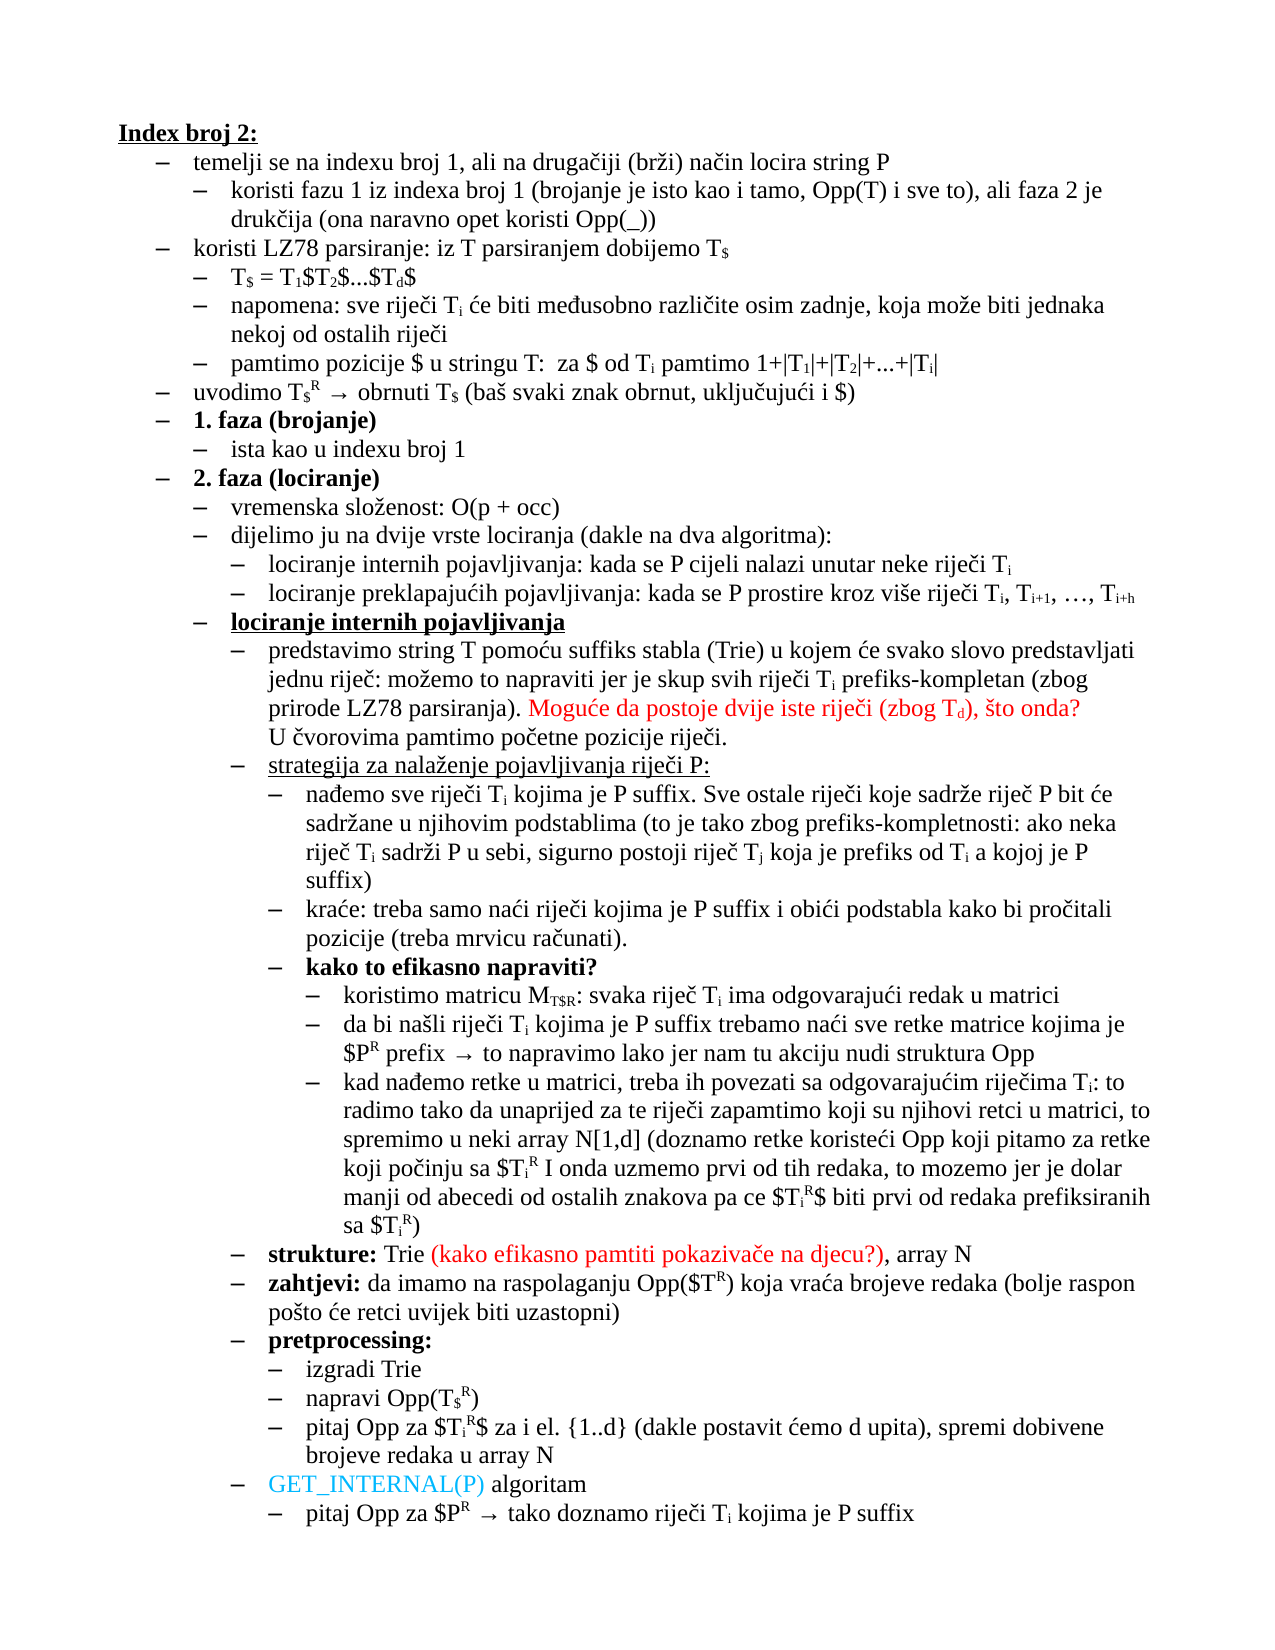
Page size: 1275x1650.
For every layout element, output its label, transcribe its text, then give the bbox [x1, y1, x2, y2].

list koristi LZ78 parsiranje: iz T parsiranjem dobijemo T$ [156, 233, 1157, 262]
list pitaj Opp za $TiR$ za i el. {1..d} (dakle postavit ćemo d upita), spremi dobivene brojeve redaka u array N [268, 1412, 1157, 1469]
list napravi Opp(T$R) [268, 1383, 1157, 1412]
list pitaj Opp za $PR → tako doznamo riječi Ti kojima je P suffix [268, 1498, 1157, 1527]
list dijelimo ju na dvije vrste lociranja (dakle na dva algoritma): [193, 521, 1157, 549]
list T$ = T1$T2$...$Td$ [193, 262, 1157, 291]
list pretprocessing: [231, 1326, 1157, 1354]
list koristi fazu 1 iz indexa broj 1 (brojanje je isto kao i tamo, Opp(T) i sve to), ali faza 2 je drukčija (ona naravno opet koristi Opp(_)) [193, 176, 1157, 233]
list ista kao u indexu broj 1 [193, 434, 1157, 463]
list lociranje internih pojavljivanja [193, 607, 1157, 636]
text Index broj 2: [118, 118, 1157, 147]
list izgradi Trie [268, 1354, 1157, 1383]
list lociranje preklapajućih pojavljivanja: kada se P prostire kroz više riječi Ti, Ti+1, …, Ti+h [231, 578, 1157, 607]
list vremenska složenost: O(p + occ) [193, 492, 1157, 521]
list kad nađemo retke u matrici, treba ih povezati sa odgovarajućim riječima Ti: to radimo tako da unaprijed za te riječi zapamtimo koji su njihovi retci u matrici, to spremimo u neki array N[1,d] (doznamo retke koristeći Opp koji pitamo za retke koji počinju sa $TiR I onda uzmemo prvi od tih redaka, to mozemo jer je dolar manji od abecedi od ostalih znakova pa ce $TiR$ biti prvi od redaka prefiksiranih sa $TiR) [306, 1067, 1157, 1239]
list zahtjevi: da imamo na raspolaganju Opp($TR) koja vraća brojeve redaka (bolje raspon pošto će retci uvijek biti uzastopni) [231, 1268, 1157, 1326]
list predstavimo string T pomoću suffiks stabla (Trie) u kojem će svako slovo predstavljati jednu riječ: možemo to napraviti jer je skup svih riječi Ti prefiks-kompletan (zbog prirode LZ78 parsiranja). Moguće da postoje dvije iste riječi (zbog Td), što onda? U čvorovima pamtimo početne pozicije riječi. [231, 636, 1157, 751]
list koristimo matricu MT$R: svaka riječ Ti ima odgovarajući redak u matrici [306, 981, 1157, 1009]
list kako to efikasno napraviti? [268, 952, 1157, 981]
list 2. faza (lociranje) [156, 463, 1157, 492]
list lociranje internih pojavljivanja: kada se P cijeli nalazi unutar neke riječi Ti [231, 549, 1157, 578]
list da bi našli riječi Ti kojima je P suffix trebamo naći sve retke matrice kojima je $PR prefix → to napravimo lako jer nam tu akciju nudi struktura Opp [306, 1009, 1157, 1067]
list kraće: treba samo naći riječi kojima je P suffix i obići podstabla kako bi pročitali pozicije (treba mrvicu računati). [268, 894, 1157, 952]
list temelji se na indexu broj 1, ali na drugačiji (brži) način locira string P [156, 147, 1157, 176]
list nađemo sve riječi Ti kojima je P suffix. Sve ostale riječi koje sadrže riječ P bit će sadržane u njihovim podstablima (to je tako zbog prefiks-kompletnosti: ako neka riječ Ti sadrži P u sebi, sigurno postoji riječ Tj koja je prefiks od Ti a kojoj je P suffix) [268, 779, 1157, 894]
list pamtimo pozicije $ u stringu T: za $ od Ti pamtimo 1+|T1|+|T2|+...+|Ti| [193, 348, 1157, 377]
list strukture: Trie (kako efikasno pamtiti pokazivače na djecu?), array N [231, 1239, 1157, 1268]
list uvodimo T$R → obrnuti T$ (baš svaki znak obrnut, uključujući i $) [156, 377, 1157, 406]
list GET_INTERNAL(P) algoritam [231, 1469, 1157, 1498]
list napomena: sve riječi Ti će biti međusobno različite osim zadnje, koja može biti jednaka nekoj od ostalih riječi [193, 291, 1157, 348]
list strategija za nalaženje pojavljivanja riječi P: [231, 751, 1157, 779]
list 1. faza (brojanje) [156, 406, 1157, 434]
